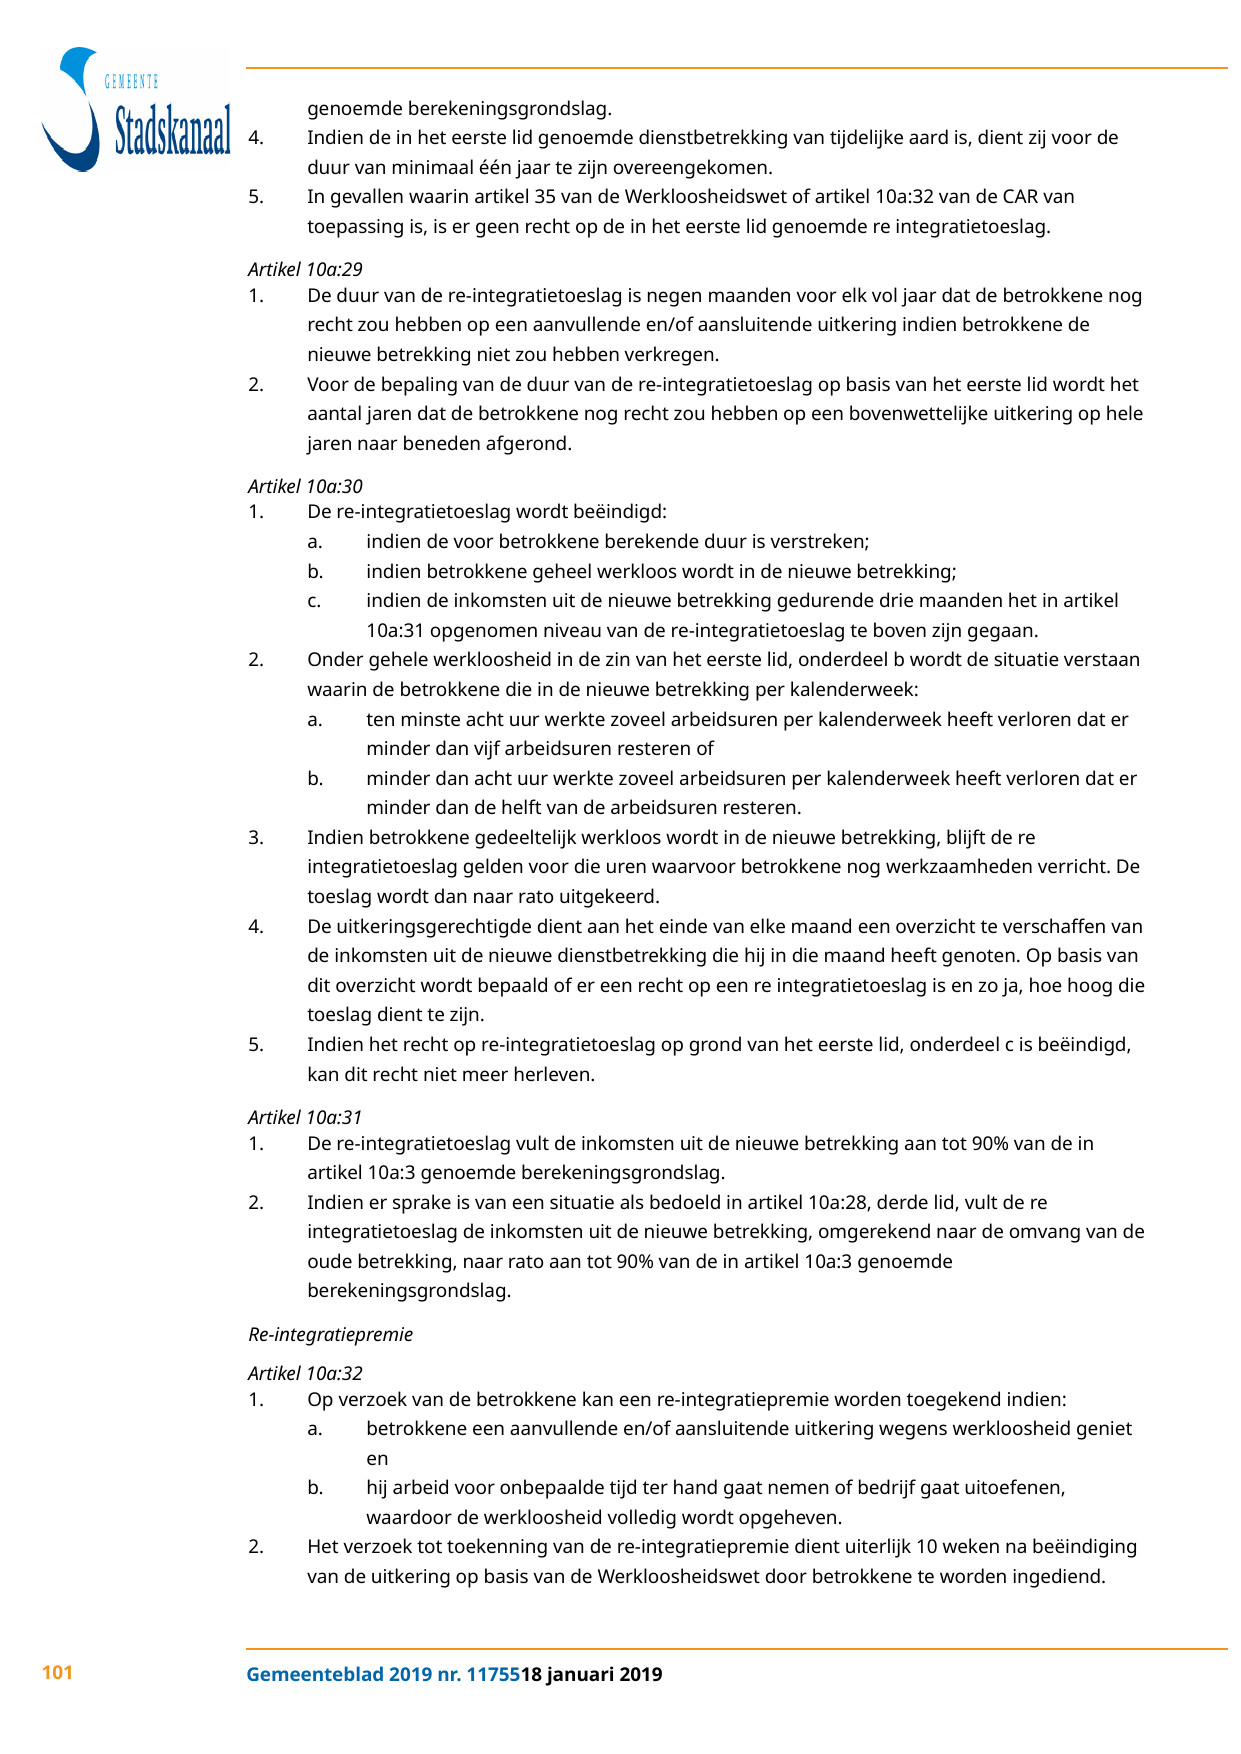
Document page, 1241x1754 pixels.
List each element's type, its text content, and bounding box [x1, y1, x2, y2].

text Artikel 10a:31 [248, 1104, 1152, 1130]
list indien de voor betrokkene berekende duur is verstreken; [307, 528, 1152, 554]
list Indien betrokkene gedeeltelijk werkloos wordt in de nieuwe betrekking, blijft de re integratietoeslag gelden voor die uren waarvoor betrokkene nog werkzaamheden verricht. De toeslag wordt dan naar rato uitgekeerd. [248, 824, 1152, 909]
list minder dan acht uur werkte zoveel arbeidsuren per kalenderweek heeft verloren dat er minder dan de helft van de arbeidsuren resteren. [307, 765, 1152, 820]
text Artikel 10a:30 [248, 473, 1152, 499]
text Artikel 10a:29 [248, 256, 1152, 282]
list Onder gehele werkloosheid in de zin van het eerste lid, onderdeel b wordt de situatie verstaan waarin de betrokkene die in de nieuwe betrekking per kalenderweek: [248, 647, 1152, 702]
list De re-integratietoeslag vult de inkomsten uit de nieuwe betrekking aan tot 90% van de in artikel 10a:3 genoemde berekeningsgrondslag. [248, 1130, 1152, 1185]
list indien betrokkene geheel werkloos wordt in de nieuwe betrekking; [307, 558, 1152, 584]
list Op verzoek van de betrokkene kan een re-integratiepremie worden toegekend indien: [248, 1386, 1152, 1411]
list Indien de in het eerste lid genoemde dienstbetrekking van tijdelijke aard is, dient zij voor de duur van minimaal één jaar te zijn overeengekomen. [248, 124, 1152, 180]
list Indien het recht op re-integratietoeslag op grond van het eerste lid, onderdeel c is beëindigd, kan dit recht niet meer herleven. [248, 1031, 1152, 1087]
list ten minste acht uur werkte zoveel arbeidsuren per kalenderweek heeft verloren dat er minder dan vijf arbeidsuren resteren of [307, 706, 1152, 761]
list betrokkene een aanvullende en/of aansluitende uitkering wegens werkloosheid geniet en [307, 1415, 1152, 1471]
picture [41, 47, 231, 172]
list In gevallen waarin artikel 35 van de Werkloosheidswet of artikel 10a:32 van de CAR van toepassing is, is er geen recht op de in het eerste lid genoemde re integratietoeslag. [248, 183, 1152, 239]
list Voor de bepaling van de duur van de re-integratietoeslag op basis van het eerste lid wordt het aantal jaren dat de betrokkene nog recht zou hebben op een bovenwettelijke uitkering op hele jaren naar beneden afgerond. [248, 371, 1152, 456]
list indien de inkomsten uit de nieuwe betrekking gedurende drie maanden het in artikel 10a:31 opgenomen niveau van de re-integratietoeslag te boven zijn gegaan. [307, 587, 1152, 643]
text Artikel 10a:32 [248, 1360, 1152, 1386]
list hij arbeid voor onbepaalde tijd ter hand gaat nemen of bedrijf gaat uitoefenen, waardoor de werkloosheid volledig wordt opgeheven. [307, 1474, 1152, 1530]
list De duur van de re-integratietoeslag is negen maanden voor elk vol jaar dat de betrokkene nog recht zou hebben op een aanvullende en/of aansluitende uitkering indien betrokkene de nieuwe betrekking niet zou hebben verkregen. [248, 282, 1152, 367]
list Het verzoek tot toekenning van de re-integratiepremie dient uiterlijk 10 weken na beëindiging van de uitkering op basis van de Werkloosheidswet door betrokkene te worden ingediend. [248, 1534, 1152, 1589]
list De re-integratietoeslag wordt beëindigd: [248, 499, 1152, 524]
list genoemde berekeningsgrondslag. [248, 95, 1152, 121]
text Re-integratiepremie [248, 1321, 1152, 1346]
list Indien er sprake is van een situatie als bedoeld in artikel 10a:28, derde lid, vult de re integratietoeslag de inkomsten uit de nieuwe betrekking, omgerekend naar de omvang van de oude betrekking, naar rato aan tot 90% van de in artikel 10a:3 genoemde berekeningsgrondslag. [248, 1189, 1152, 1303]
list De uitkeringsgerechtigde dient aan het einde van elke maand een overzicht te verschaffen van de inkomsten uit de nieuwe dienstbetrekking die hij in die maand heeft genoten. Op basis van dit overzicht wordt bepaald of er een recht op een re integratietoeslag is en zo ja, hoe hoog die toeslag dient te zijn. [248, 913, 1152, 1027]
